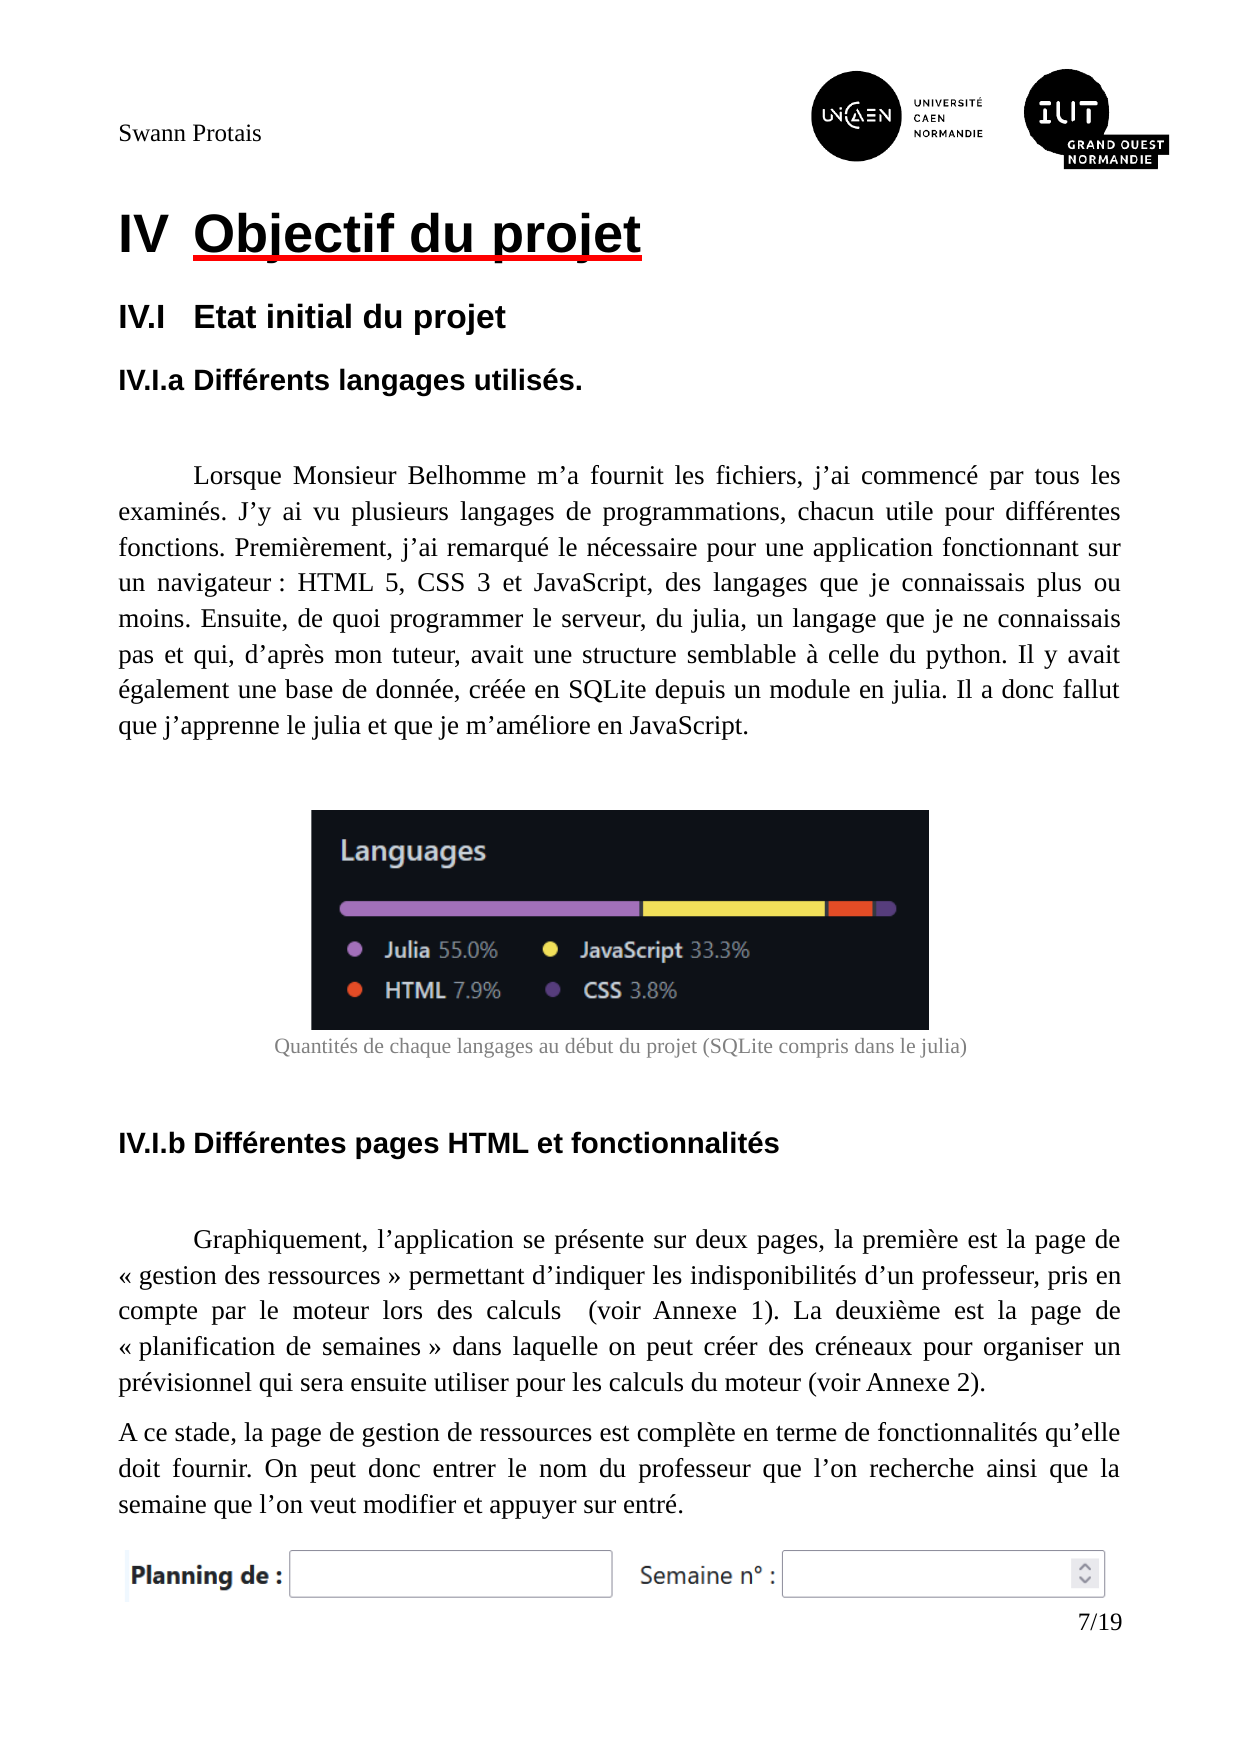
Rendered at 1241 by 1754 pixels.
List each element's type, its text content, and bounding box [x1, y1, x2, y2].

picture [124, 1550, 1129, 1602]
picture [311, 810, 929, 1030]
subtitle Différents langages utilisés. [118, 363, 1122, 396]
picture [800, 58, 993, 174]
subtitle Etat initial du projet [118, 297, 1122, 336]
text Lorsque Monsieur Belhomme m’a fournit les fichiers, j’ai commencé par tous les examinés. J’y ai vu plusieurs langages de programmations, chacun utile pour différentes fonctions. Premièrement, j’ai remarqué le nécessaire pour une application fonctionnant sur un navigateur : HTML 5, CSS 3 et JavaScript, des langages que je connaissais plus ou moins. Ensuite, de quoi programmer le serveur, du julia, un langage que je ne connaissais pas et qui, d’après mon tuteur, avait une structure semblable à celle du python. Il y avait également une base de donnée, créée en SQLite depuis un module en julia. Il a donc fallut que j’apprenne le julia et que je m’améliore en JavaScript. [118, 459, 1122, 741]
picture [1001, 67, 1194, 175]
subtitle Différentes pages HTML et fonctionnalités [118, 1126, 1122, 1160]
text A ce stade, la page de gestion de ressources est complète en terme de fonctionnalités qu’elle doit fournir. On peut donc entrer le nom du professeur que l’on recherche ainsi que la semaine que l’on veut modifier et appuyer sur entré. [118, 1416, 1122, 1519]
subtitle Objectif du projet [118, 201, 1122, 264]
text Graphiquement, l’application se présente sur deux pages, la première est la page de « gestion des ressources » permettant d’indiquer les indisponibilités d’un professeur, pris en compte par le moteur lors des calculs (voir Annexe 1). La deuxième est la page de « planification de semaines » dans laquelle on peut créer des créneaux pour organiser un prévisionnel qui sera ensuite utiliser pour les calculs du moteur (voir Annexe 2). [118, 1223, 1122, 1397]
